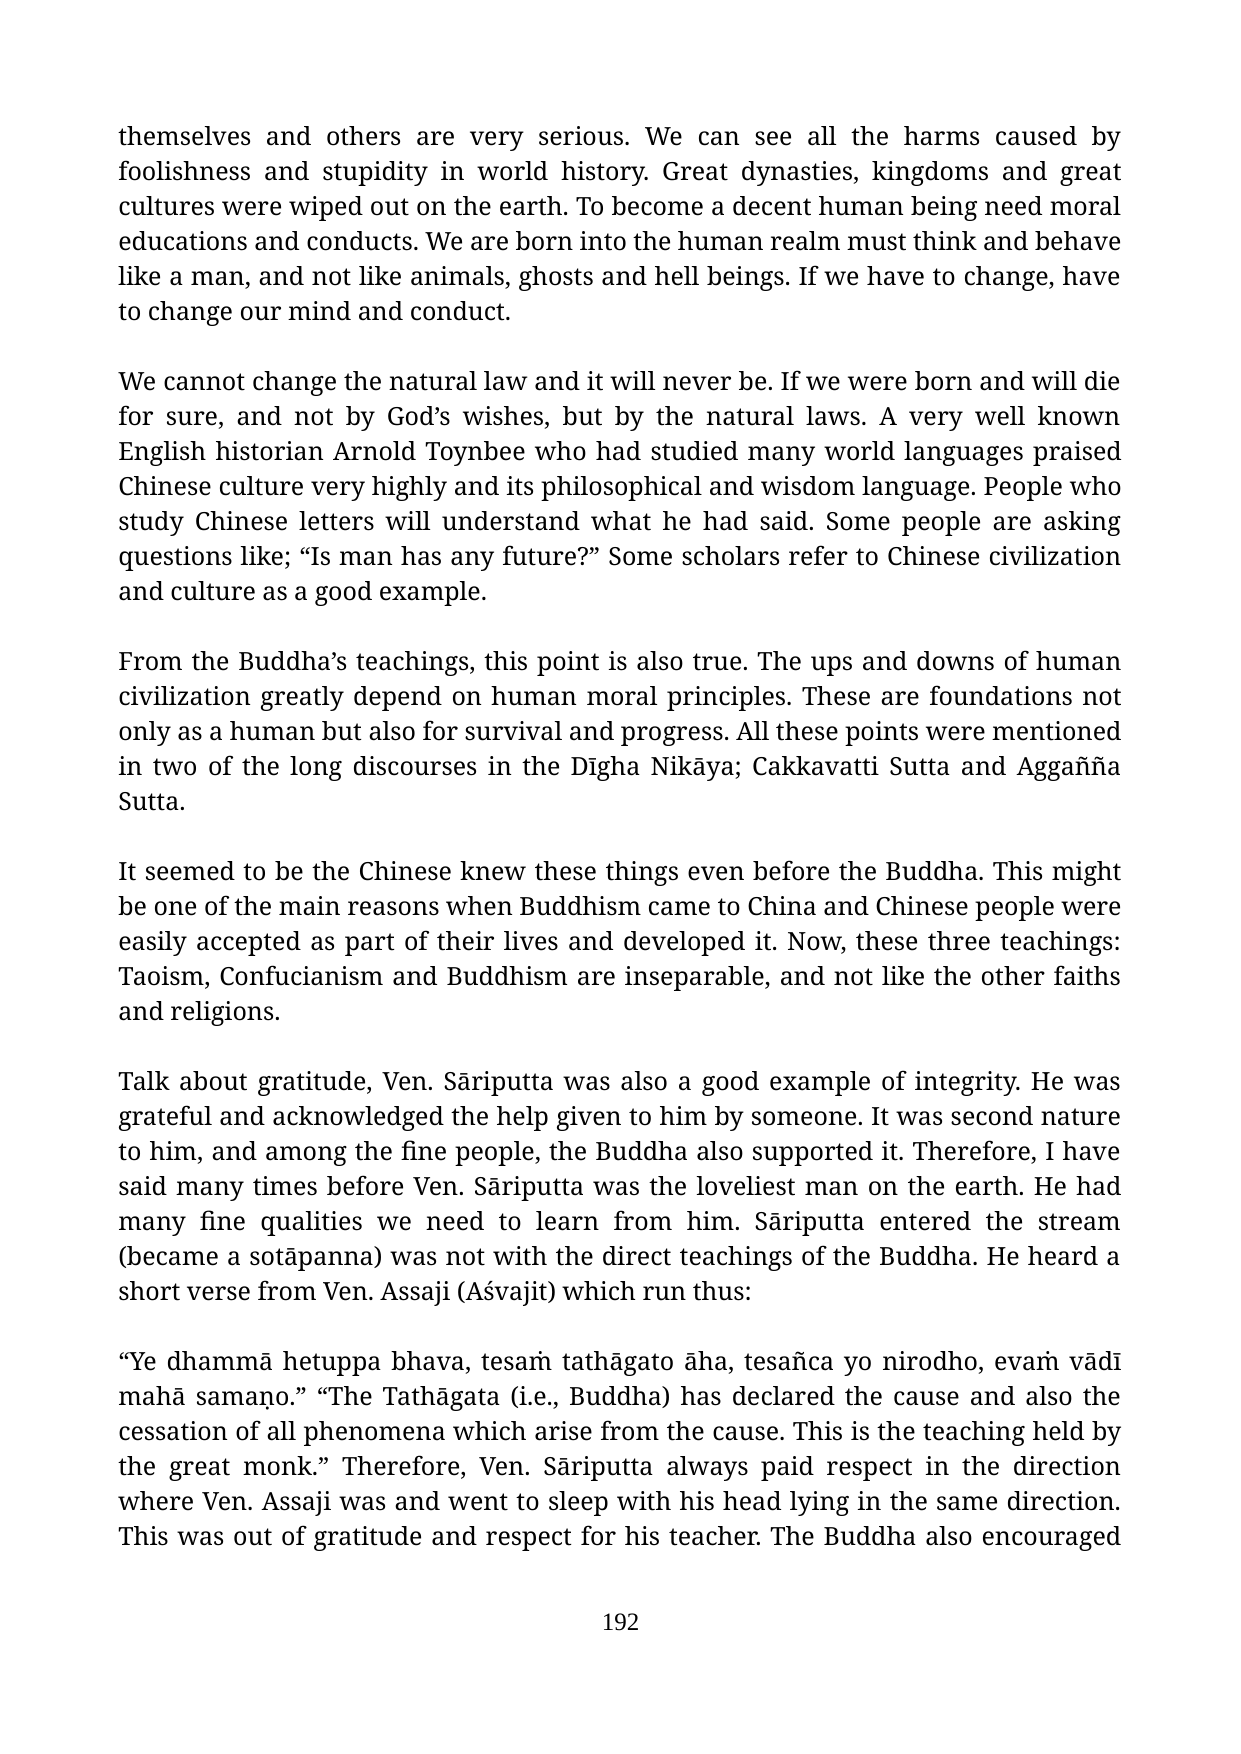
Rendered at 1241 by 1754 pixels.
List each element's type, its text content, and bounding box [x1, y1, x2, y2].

text themselves and others are very serious. We can see all the harms caused by foolishness and stupidity in world history. Great dynasties, kingdoms and great cultures were wiped out on the earth. To become a decent human being need moral educations and conducts. We are born into the human realm must think and behave like a man, and not like animals, ghosts and hell beings. If we have to change, have to change our mind and conduct. We cannot change the natural law and it will never be. If we were born and will die for sure, and not by God’s wishes, but by the natural laws. A very well known English historian Arnold Toynbee who had studied many world languages praised Chinese culture very highly and its philosophical and wisdom language. People who study Chinese letters will understand what he had said. Some people are asking questions like; “Is man has any future?” Some scholars refer to Chinese civilization and culture as a good example. From the Buddha’s teachings, this point is also true. The ups and downs of human civilization greatly depend on human moral principles. These are foundations not only as a human but also for survival and progress. All these points were mentioned in two of the long discourses in the Dīgha Nikāya; Cakkavatti Sutta and Aggañña Sutta. It seemed to be the Chinese knew these things even before the Buddha. This might be one of the main reasons when Buddhism came to China and Chinese people were easily accepted as part of their lives and developed it. Now, these three teachings: Taoism, Confucianism and Buddhism are inseparable, and not like the other faiths and religions. Talk about gratitude, Ven. Sāriputta was also a good example of integrity. He was grateful and acknowledged the help given to him by someone. It was second nature to him, and among the fine people, the Buddha also supported it. Therefore, I have said many times before Ven. Sāriputta was the loveliest man on the earth. He had many fine qualities we need to learn from him. Sāriputta entered the stream (became a sotāpanna) was not with the direct teachings of the Buddha. He heard a short verse from Ven. Assaji (Aśvajit) which run thus: “Ye dhammā hetuppa bhava, tesaṁ tathāgato āha, tesañca yo nirodho, evaṁ vādī mahā samaṇo.” “The Tathāgata (i.e., Buddha) has declared the cause and also the cessation of all phenomena which arise from the cause. This is the teaching held by the great monk.” Therefore, Ven. Sāriputta always paid respect in the direction where Ven. Assaji was and went to sleep with his head lying in the same direction. This was out of gratitude and respect for his teacher. The Buddha also encouraged [118, 118, 1122, 1553]
